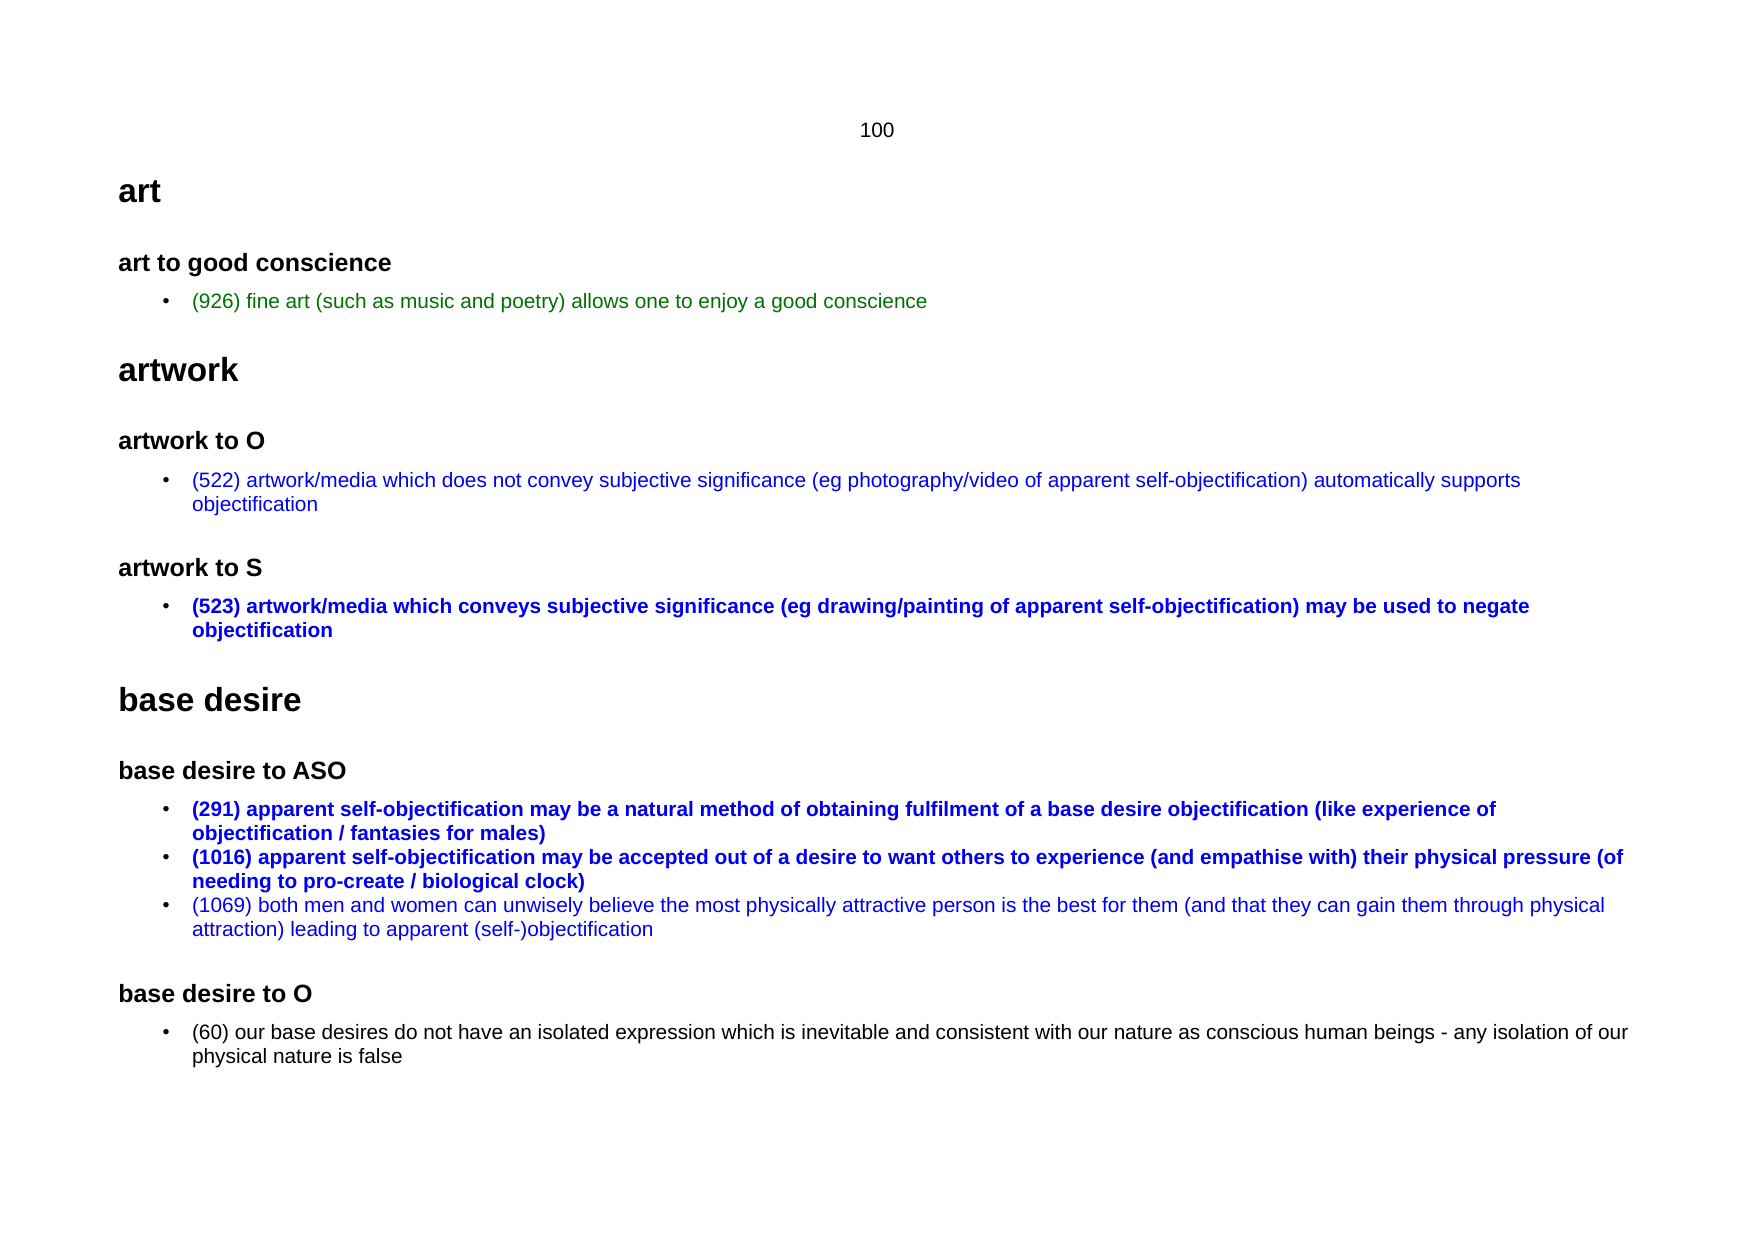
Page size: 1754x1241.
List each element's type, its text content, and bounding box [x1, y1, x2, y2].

list (522) artwork/media which does not convey subjective significance (eg photography/video of apparent self-objectification) automatically supports objectification [162, 467, 1636, 516]
subtitle base desire to ASO [118, 756, 1636, 784]
list (1016) apparent self-objectification may be accepted out of a desire to want others to experience (and empathise with) their physical pressure (of needing to pro-create / biological clock) [162, 845, 1636, 893]
subtitle base desire to O [118, 978, 1636, 1007]
list (1069) both men and women can unwisely believe the most physically attractive person is the best for them (and that they can gain them through physical attraction) leading to apparent (self-)objectification [162, 893, 1636, 941]
subtitle art to good conscience [118, 247, 1636, 276]
list (523) artwork/media which conveys subjective significance (eg drawing/painting of apparent self-objectification) may be used to negate objectification [162, 594, 1636, 642]
subtitle artwork to O [118, 426, 1636, 455]
subtitle base desire [118, 680, 1636, 718]
subtitle artwork to S [118, 553, 1636, 582]
subtitle artwork [118, 350, 1636, 389]
subtitle art [118, 172, 1636, 210]
list (926) fine art (such as music and poetry) allows one to enjoy a good conscience [162, 289, 1636, 313]
list (60) our base desires do not have an isolated expression which is inevitable and consistent with our nature as conscious human beings - any isolation of our physical nature is false [162, 1020, 1636, 1068]
list (291) apparent self-objectification may be a natural method of obtaining fulfilment of a base desire objectification (like experience of objectification / fantasies for males) [162, 797, 1636, 845]
